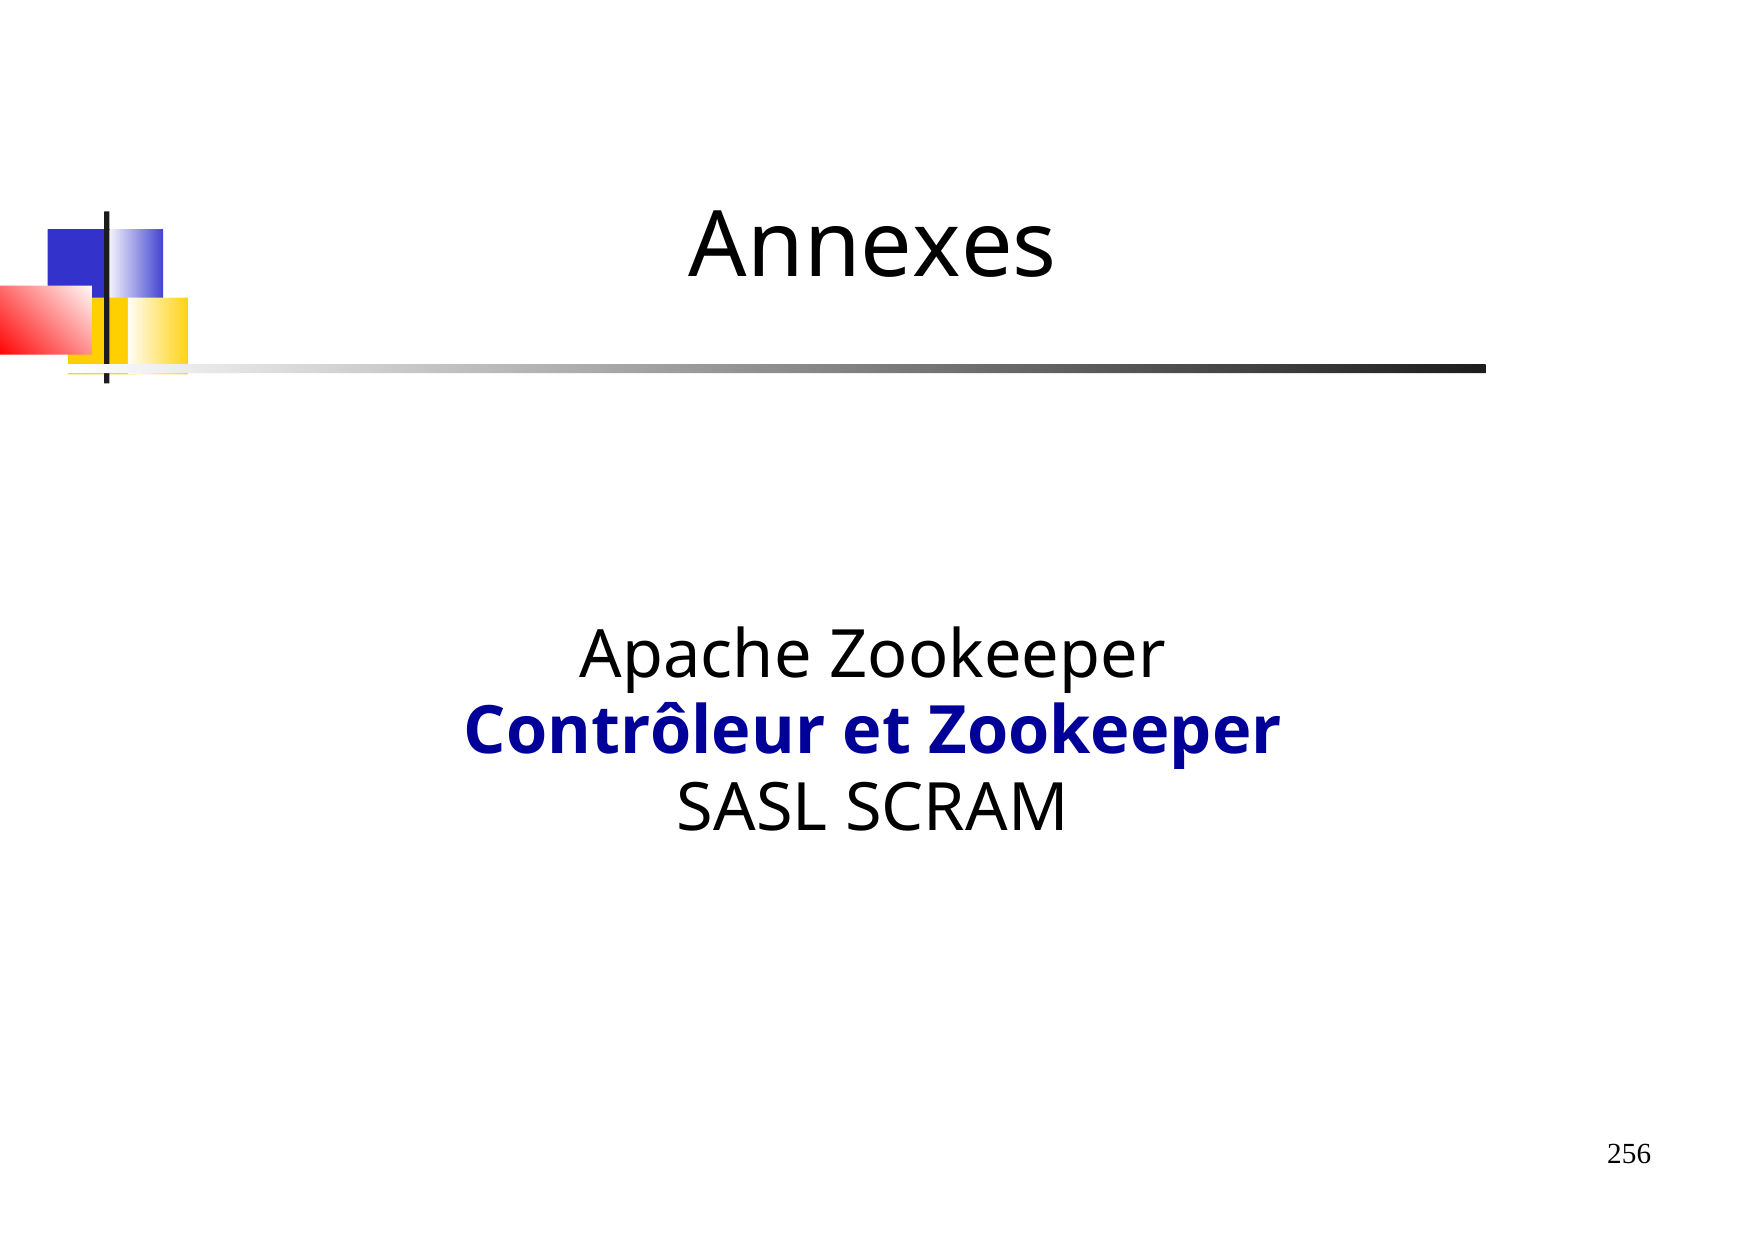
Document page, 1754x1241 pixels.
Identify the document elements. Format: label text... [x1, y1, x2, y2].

title Annexes [179, 139, 1567, 351]
subtitle Apache Zookeeper Contrôleur et Zookeeper SASL SCRAM [179, 371, 1567, 1091]
